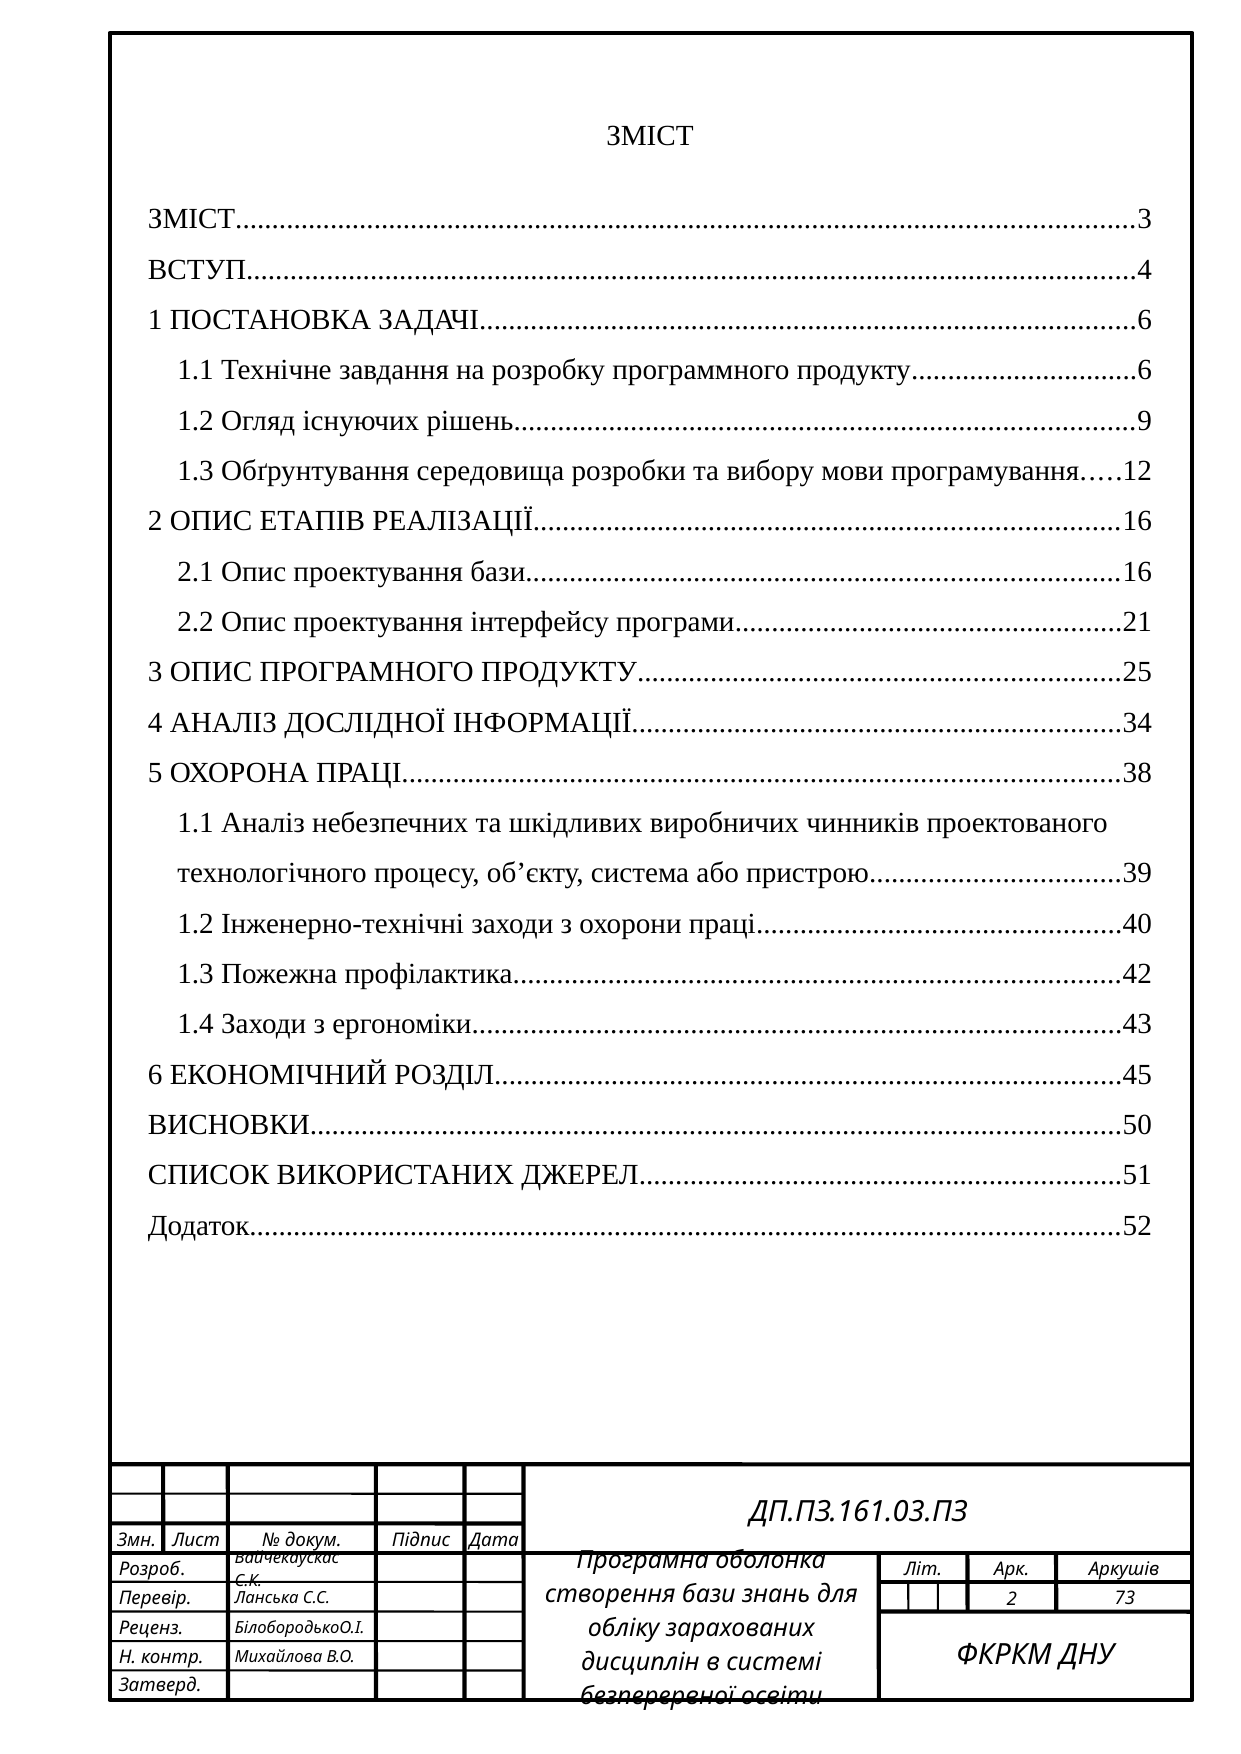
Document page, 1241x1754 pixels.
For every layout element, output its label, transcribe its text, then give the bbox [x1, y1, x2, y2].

text 1.1 Технічне завдання на розробку программного продукту 6 [177, 352, 1152, 386]
text 1.3 Обґрунтування середовища розробки та вибору мови програмування 12 [177, 453, 1152, 487]
text 6 економічний розділ 45 [148, 1057, 1152, 1090]
text 5 охорона праці 38 [148, 755, 1152, 788]
text 1.1 Аналіз небезпечних та шкідливих виробничих чинників проектованого технологічного процесу, об’єкту, система або пристрою 39 [177, 805, 1152, 889]
text 4 Аналіз дослідної інформації 34 [148, 705, 1152, 738]
text 1.3 Пожежна профілактика 42 [177, 956, 1152, 990]
text 2.2 Опис проектування інтерфейсу програми 21 [177, 604, 1152, 638]
text ЗМІСТ [148, 118, 1152, 152]
text Додаток 52 [148, 1208, 1152, 1241]
text 1 ПОСТАНОВКА ЗАДАЧІ 6 [148, 302, 1152, 336]
text 1.2 Огляд існуючих рішень 9 [177, 403, 1152, 436]
text вступ 4 [148, 252, 1152, 285]
text список використаних джерел 51 [148, 1157, 1152, 1191]
text 1.2 Інженерно-технічні заходи з охорони праці 40 [177, 906, 1152, 939]
text Висновки 50 [148, 1107, 1152, 1141]
text ЗМІСТ 3 [148, 202, 1152, 235]
text 2.1 Опис проектування бази 16 [177, 554, 1152, 587]
text 3 Опис програмного продукту 25 [148, 654, 1152, 688]
text 1.4 Заходи з ергономіки 43 [177, 1007, 1152, 1040]
text 2 опис етапів реалізації 16 [148, 503, 1152, 537]
